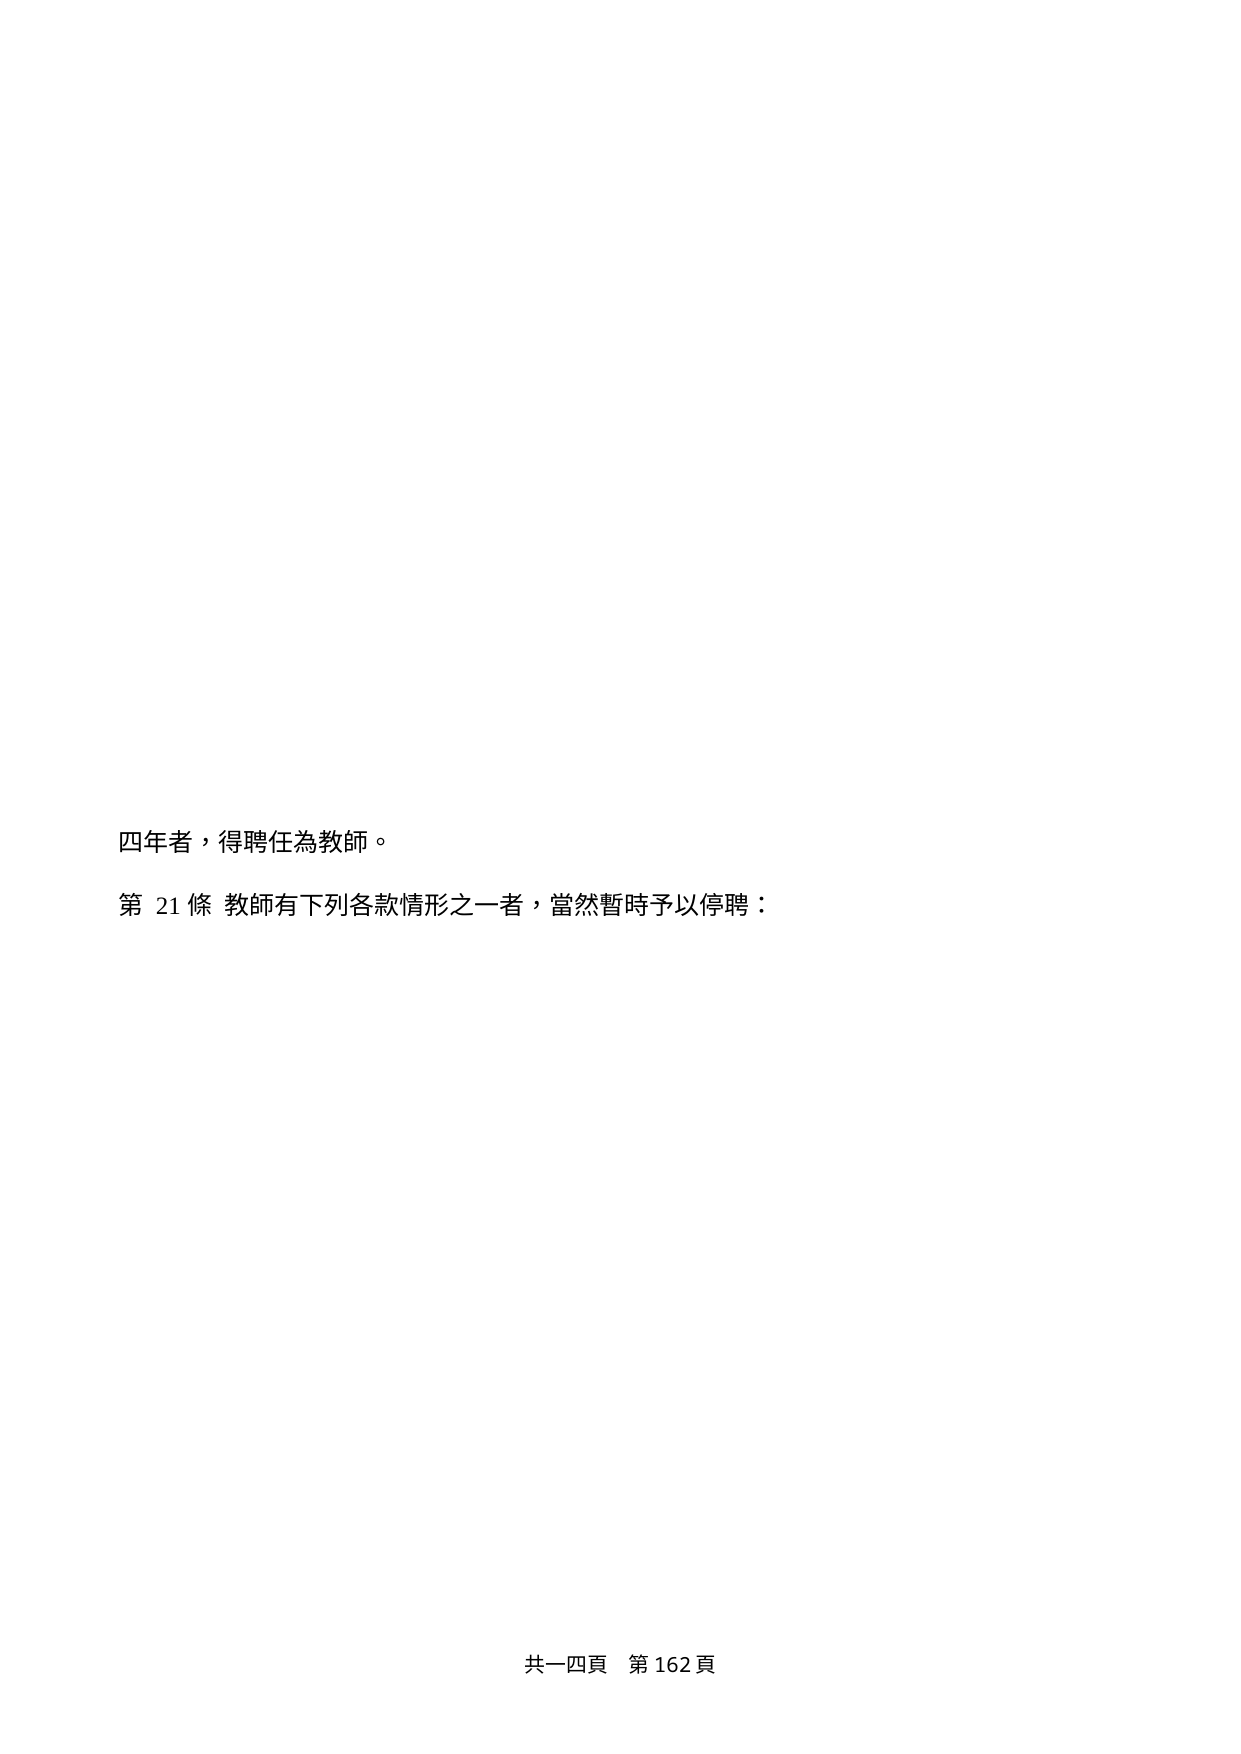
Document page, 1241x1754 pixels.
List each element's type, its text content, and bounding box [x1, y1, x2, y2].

text 第 21 條 教師有下列各款情形之一者，當然暫時予以停聘： [118, 862, 1122, 924]
text 四年者，得聘任為教師。 [118, 799, 1122, 862]
